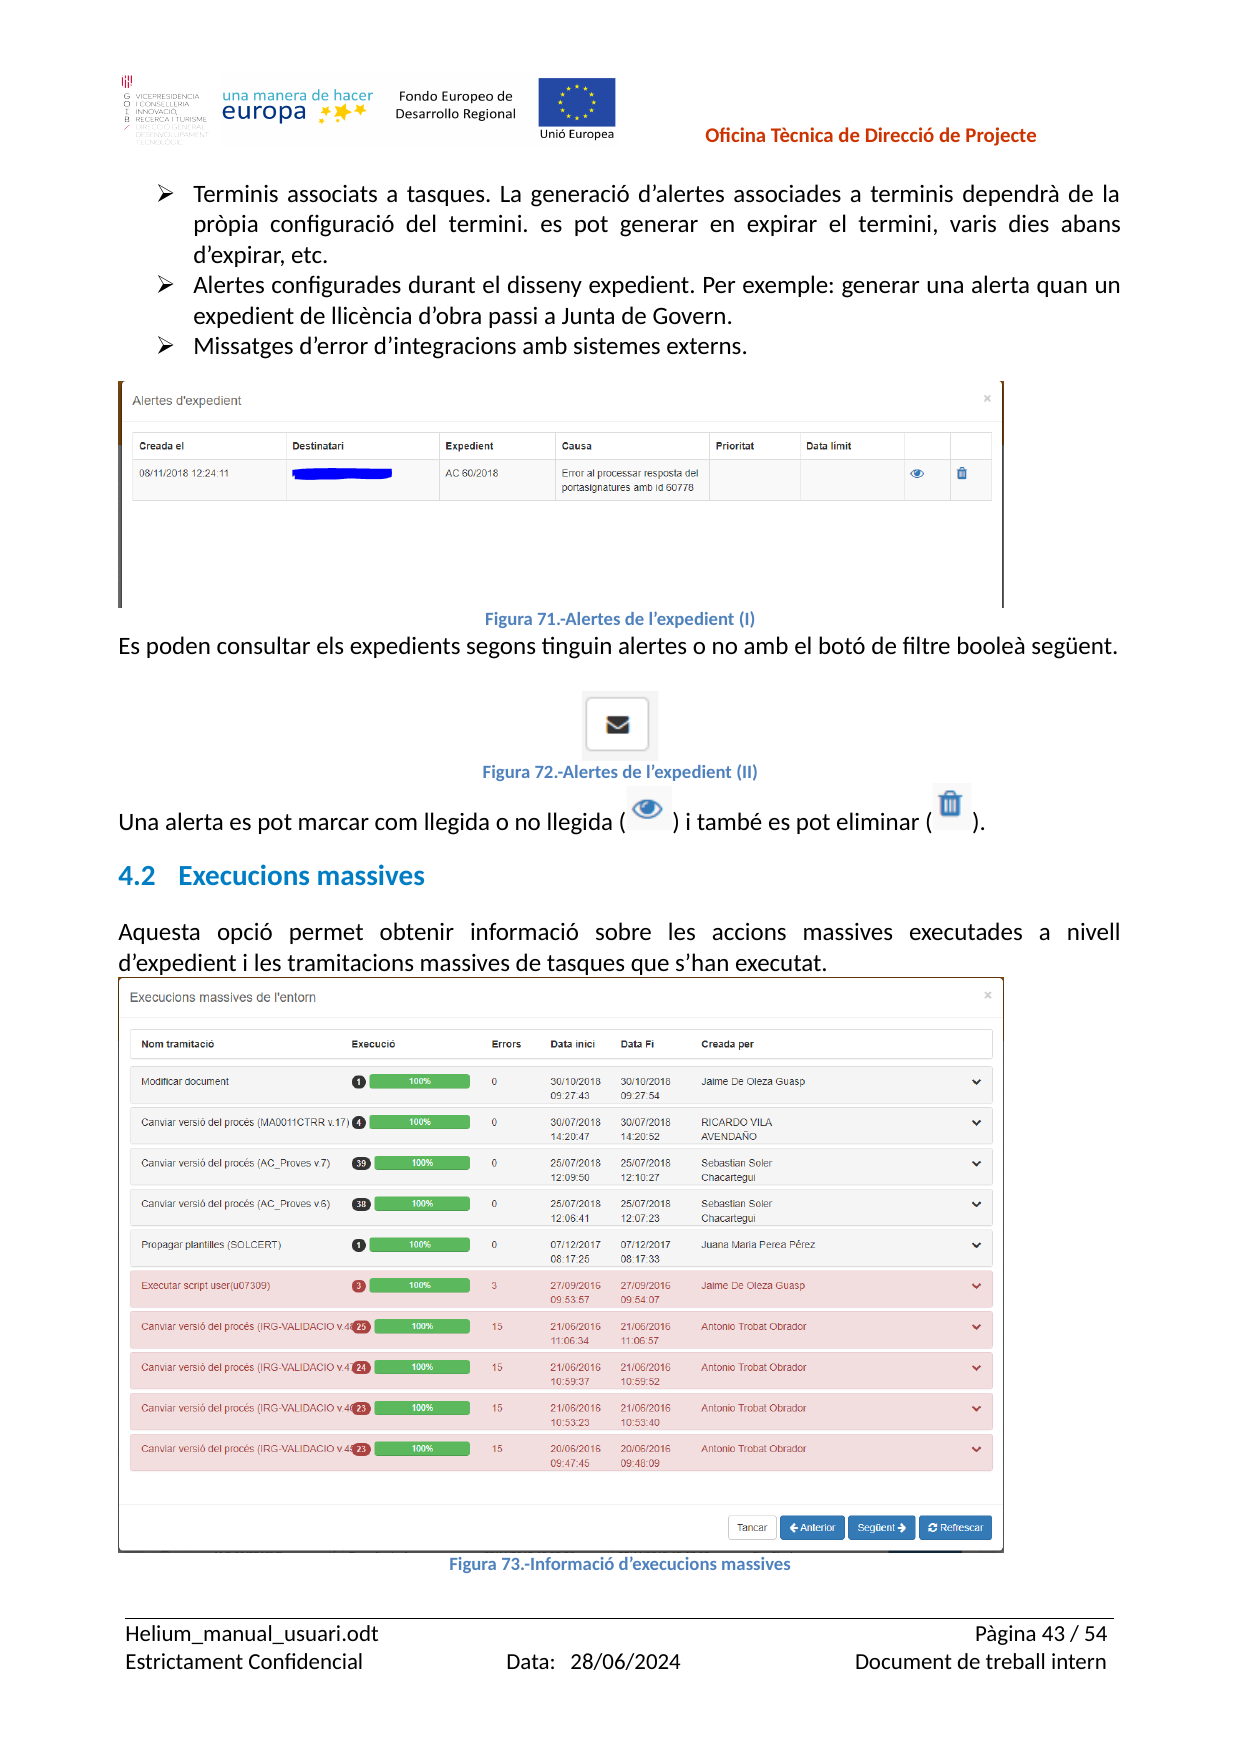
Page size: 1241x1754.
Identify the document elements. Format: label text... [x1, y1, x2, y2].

picture [219, 73, 621, 147]
text Aquesta opció permet obtenir informació sobre les accions massives executades a nivell d’expedient i les tramitacions massives de tasques que s’han executat. [118, 916, 1122, 977]
picture [118, 73, 213, 147]
list Alertes configurades durant el disseny expedient. Per exemple: generar una alerta quan un expedient de llicència d’obra passi a Junta de Govern. [156, 269, 1122, 330]
subtitle Execucions massives [118, 857, 1122, 892]
text Figura 73.-Informació d’execucions massives [118, 1552, 1122, 1575]
picture [118, 977, 1004, 1553]
picture [118, 381, 1004, 608]
text Figura 72.-Alertes de l’expedient (II) [118, 760, 1122, 783]
picture [626, 786, 672, 830]
text Una alerta es pot marcar com llegida o no llegida () i també es pot eliminar (). [118, 783, 1122, 836]
text Es poden consultar els expedients segons tinguin alertes o no amb el botó de filtre booleà següent. [118, 630, 1122, 661]
list Terminis associats a tasques. La generació d’alertes associades a terminis dependrà de la pròpia configuració del termini. es pot generar en expirar el termini, varis dies abans d’expirar, etc. [156, 178, 1122, 269]
picture [581, 691, 659, 761]
picture [932, 783, 972, 830]
list Missatges d’error d’integracions amb sistemes externs. [156, 330, 1122, 361]
text Figura 71.-Alertes de l’expedient (I) [118, 607, 1122, 630]
